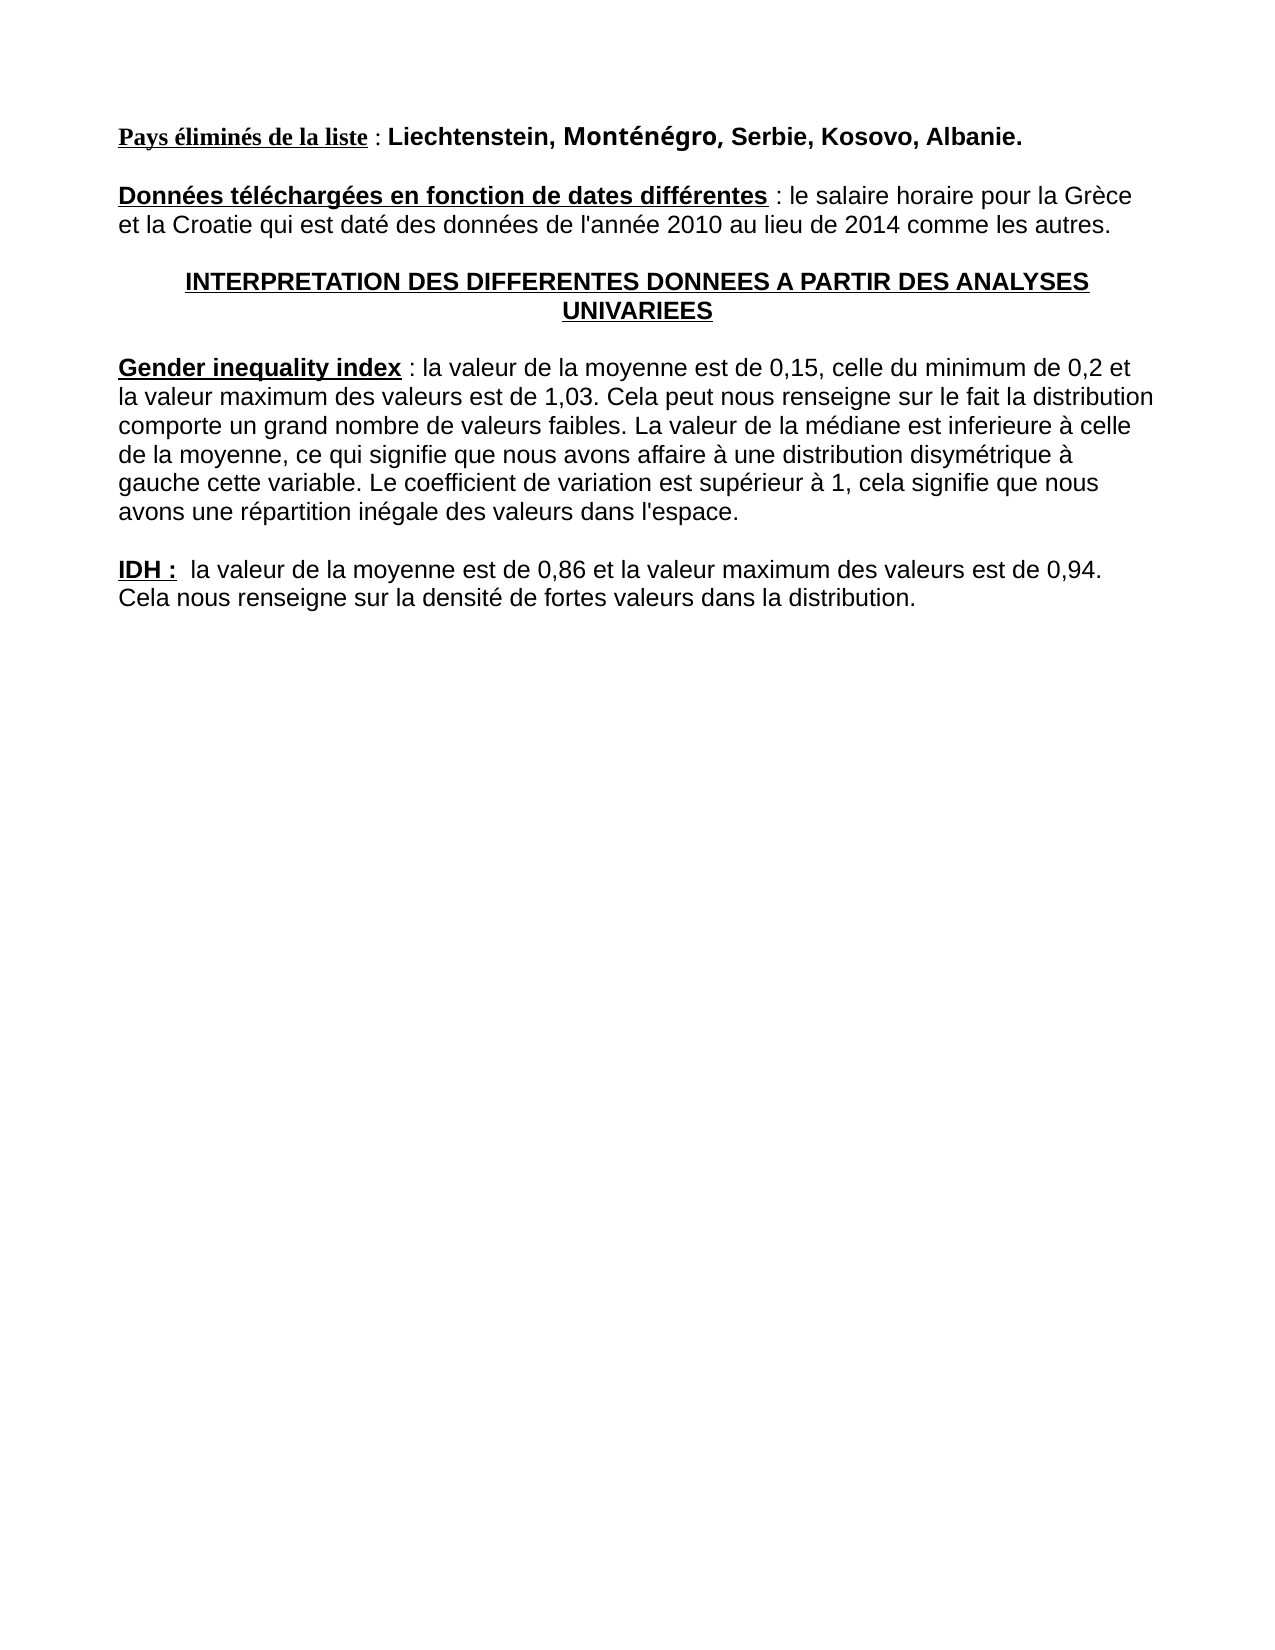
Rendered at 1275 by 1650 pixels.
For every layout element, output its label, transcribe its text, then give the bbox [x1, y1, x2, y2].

text Gender inequality index : la valeur de la moyenne est de 0,15, celle du minimum de 0,2 et la valeur maximum des valeurs est de 1,03. Cela peut nous renseigne sur le fait la distribution comporte un grand nombre de valeurs faibles. La valeur de la médiane est inferieure à celle de la moyenne, ce qui signifie que nous avons affaire à une distribution disymétrique à gauche cette variable. Le coefficient de variation est supérieur à 1, cela signifie que nous avons une répartition inégale des valeurs dans l'espace. [118, 353, 1157, 526]
text Pays éliminés de la liste : Liechtenstein, Monténégro, Serbie, Kosovo, Albanie. [118, 118, 1157, 152]
text INTERPRETATION DES DIFFERENTES DONNEES A PARTIR DES ANALYSES UNIVARIEES [118, 267, 1157, 325]
text Données téléchargées en fonction de dates différentes : le salaire horaire pour la Grèce et la Croatie qui est daté des données de l'année 2010 au lieu de 2014 comme les autres. [118, 181, 1157, 238]
text IDH : la valeur de la moyenne est de 0,86 et la valeur maximum des valeurs est de 0,94. Cela nous renseigne sur la densité de fortes valeurs dans la distribution. [118, 555, 1157, 612]
